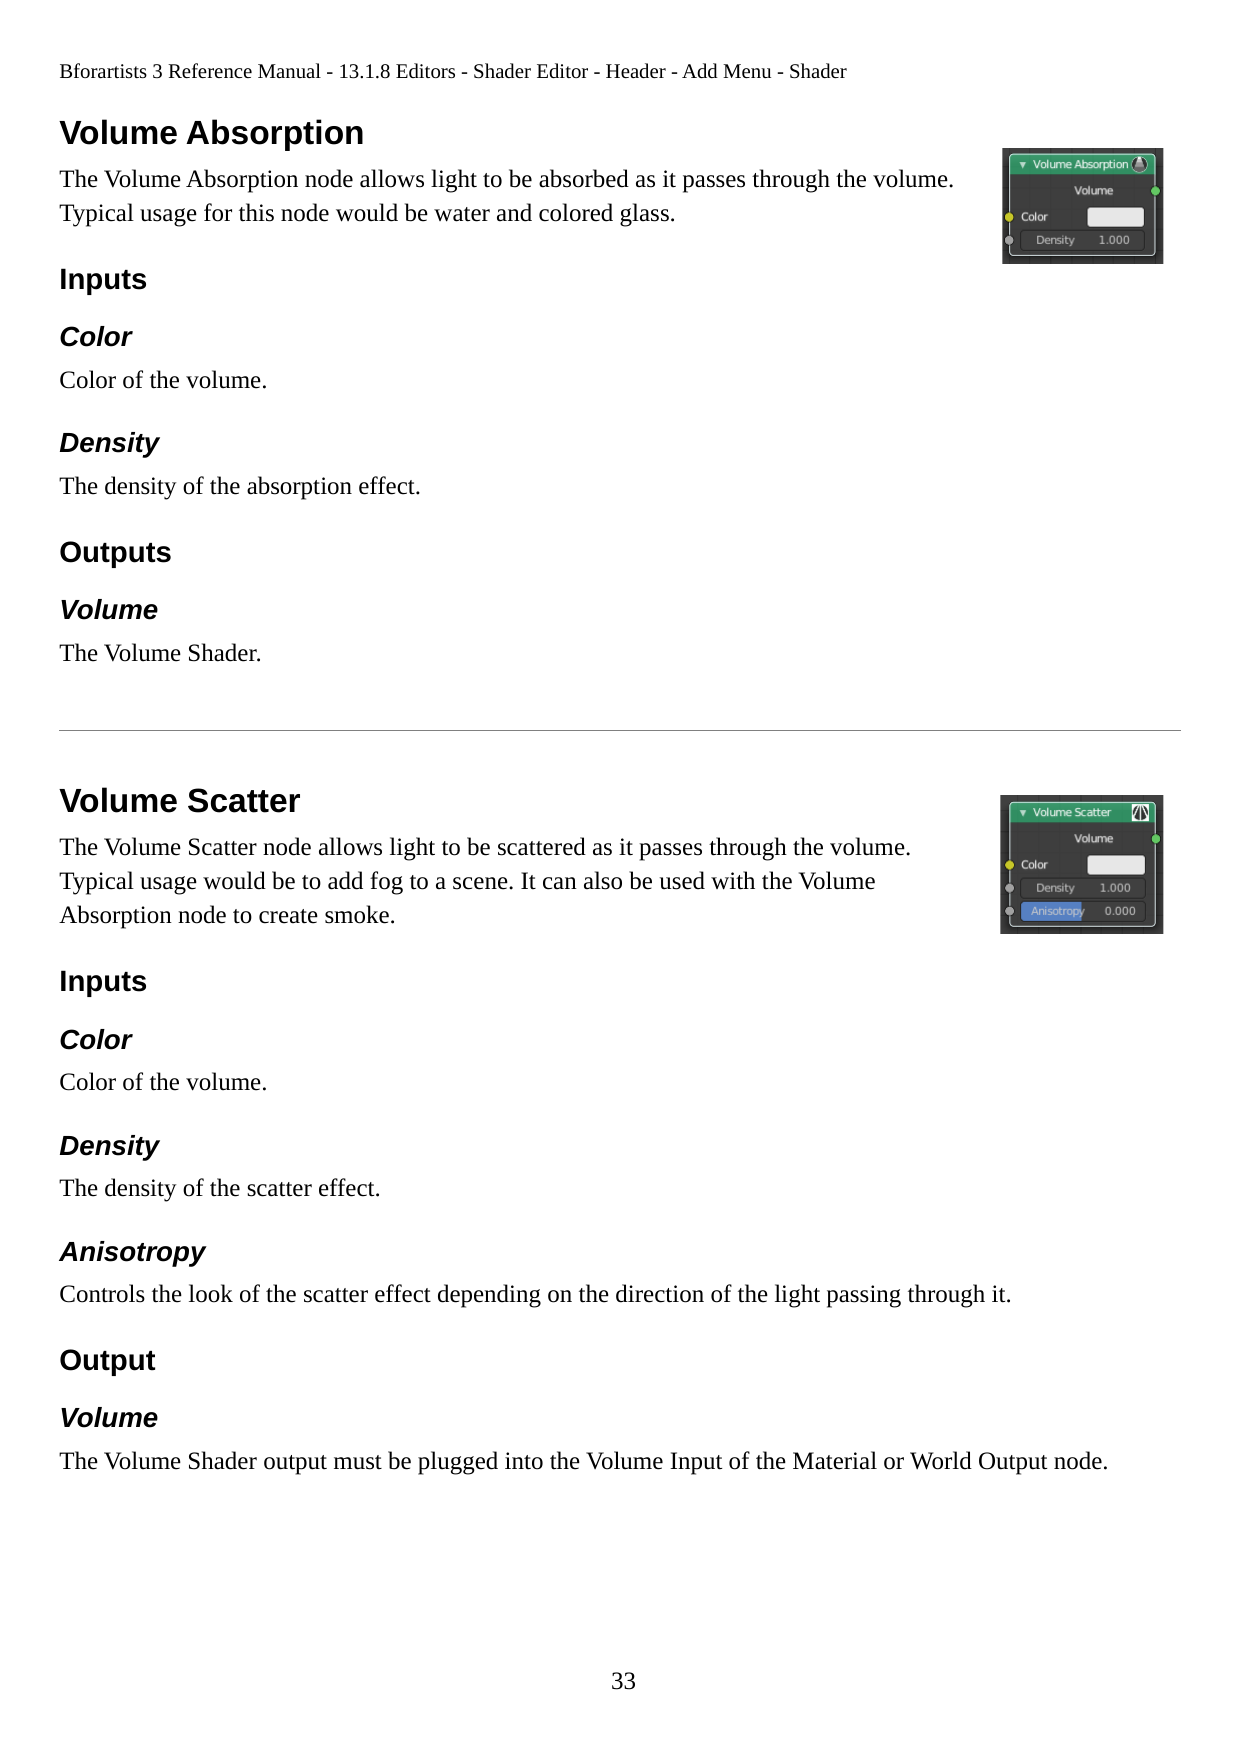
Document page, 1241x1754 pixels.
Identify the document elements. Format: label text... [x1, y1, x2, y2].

subtitle Density [59, 427, 1181, 458]
text The density of the absorption effect. [59, 471, 1181, 500]
subtitle Density [59, 1129, 1181, 1161]
text Color of the volume. [59, 365, 1181, 394]
subtitle Inputs [59, 262, 1181, 296]
subtitle Anisotropy [59, 1235, 1181, 1267]
subtitle Outputs [59, 534, 1181, 568]
picture [1002, 148, 1164, 264]
text The Volume Absorption node allows light to be absorbed as it passes through the volume. Typical usage for this node would be water and colored glass. [59, 164, 1002, 227]
subtitle Color [59, 321, 1181, 352]
picture [1000, 795, 1164, 934]
subtitle Volume [59, 593, 1181, 625]
text The Volume Shader. [59, 638, 1181, 666]
text The density of the scatter effect. [59, 1173, 1181, 1202]
subtitle Volume Absorption [59, 113, 1181, 151]
text Controls the look of the scatter effect depending on the direction of the light passing through it. [59, 1279, 1181, 1308]
text The Volume Scatter node allows light to be scattered as it passes through the volume. Typical usage would be to add fog to a scene. It can also be used with the Volume Absorption node to create smoke. [59, 832, 1000, 929]
subtitle Output [59, 1343, 1181, 1377]
subtitle Volume Scatter [59, 781, 1181, 819]
subtitle Color [59, 1023, 1181, 1055]
text Color of the volume. [59, 1067, 1181, 1096]
subtitle Volume [59, 1402, 1181, 1433]
subtitle Inputs [59, 964, 1181, 998]
text The Volume Shader output must be plugged into the Volume Input of the Material or World Output node. [59, 1446, 1181, 1475]
